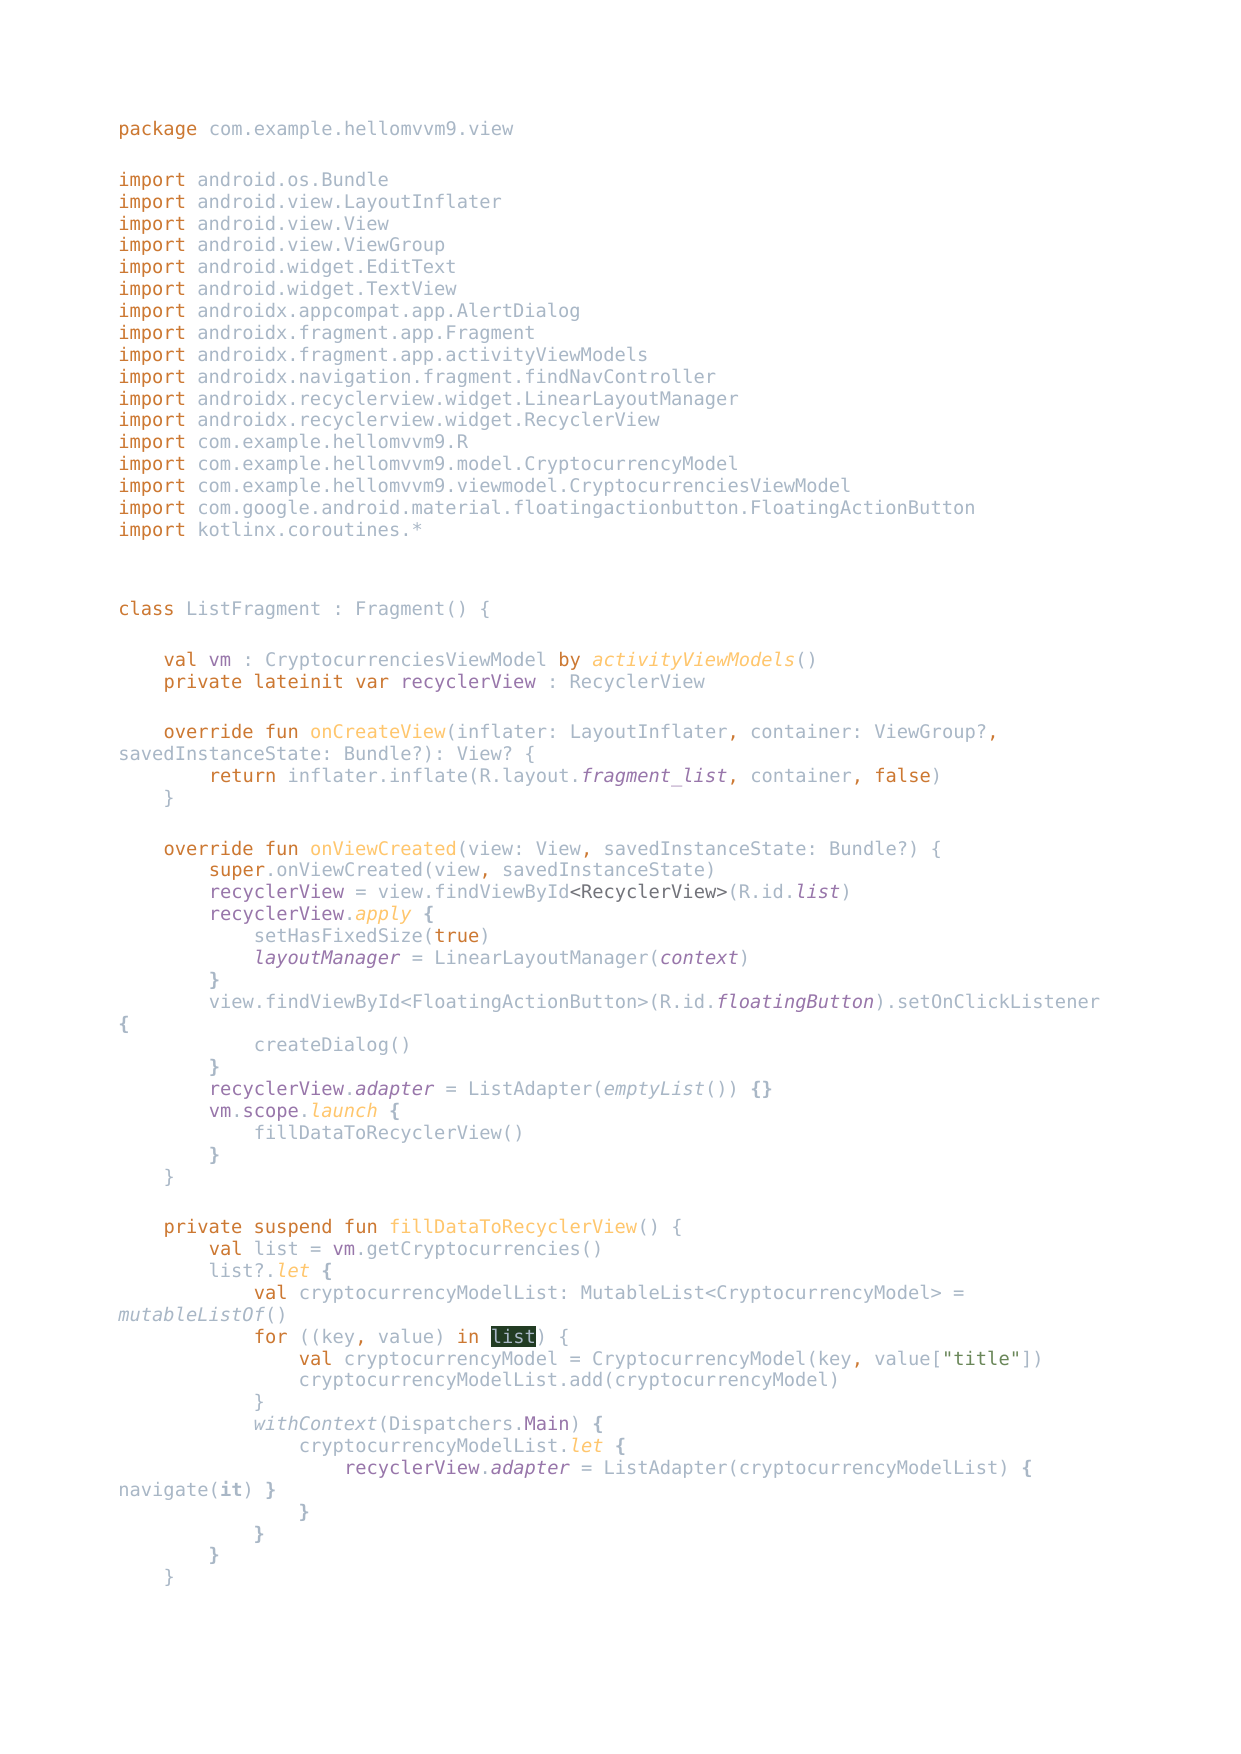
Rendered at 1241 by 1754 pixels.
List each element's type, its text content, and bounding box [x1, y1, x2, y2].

text package com.example.hellomvvm9.view import android.os.Bundle import android.view.LayoutInflater import android.view.View import android.view.ViewGroup import android.widget.EditText import android.widget.TextView import androidx.appcompat.app.AlertDialog import androidx.fragment.app.Fragment import androidx.fragment.app.activityViewModels import androidx.navigation.fragment.findNavController import androidx.recyclerview.widget.LinearLayoutManager import androidx.recyclerview.widget.RecyclerView import com.example.hellomvvm9.R import com.example.hellomvvm9.model.CryptocurrencyModel import com.example.hellomvvm9.viewmodel.CryptocurrenciesViewModel import com.google.android.material.floatingactionbutton.FloatingActionButton import kotlinx.coroutines.* class ListFragment : Fragment() { val vm : CryptocurrenciesViewModel by activityViewModels() private lateinit var recyclerView : RecyclerView override fun onCreateView(inflater: LayoutInflater, container: ViewGroup?, savedInstanceState: Bundle?): View? { return inflater.inflate(R.layout.fragment_list, container, false) } override fun onViewCreated(view: View, savedInstanceState: Bundle?) { super.onViewCreated(view, savedInstanceState) recyclerView = view.findViewById<RecyclerView>(R.id.list) recyclerView.apply { setHasFixedSize(true) layoutManager = LinearLayoutManager(context) } view.findViewById<FloatingActionButton>(R.id.floatingButton).setOnClickListener { createDialog() } recyclerView.adapter = ListAdapter(emptyList()) {} vm.scope.launch { fillDataToRecyclerView() } } private suspend fun fillDataToRecyclerView() { val list = vm.getCryptocurrencies() list?.let { val cryptocurrencyModelList: MutableList<CryptocurrencyModel> = mutableListOf() for ((key, value) in list) { val cryptocurrencyModel = CryptocurrencyModel(key, value["title"]) cryptocurrencyModelList.add(cryptocurrencyModel) } withContext(Dispatchers.Main) { cryptocurrencyModelList.let { recyclerView.adapter = ListAdapter(cryptocurrencyModelList) { navigate(it) } } } } } [118, 118, 1122, 1617]
